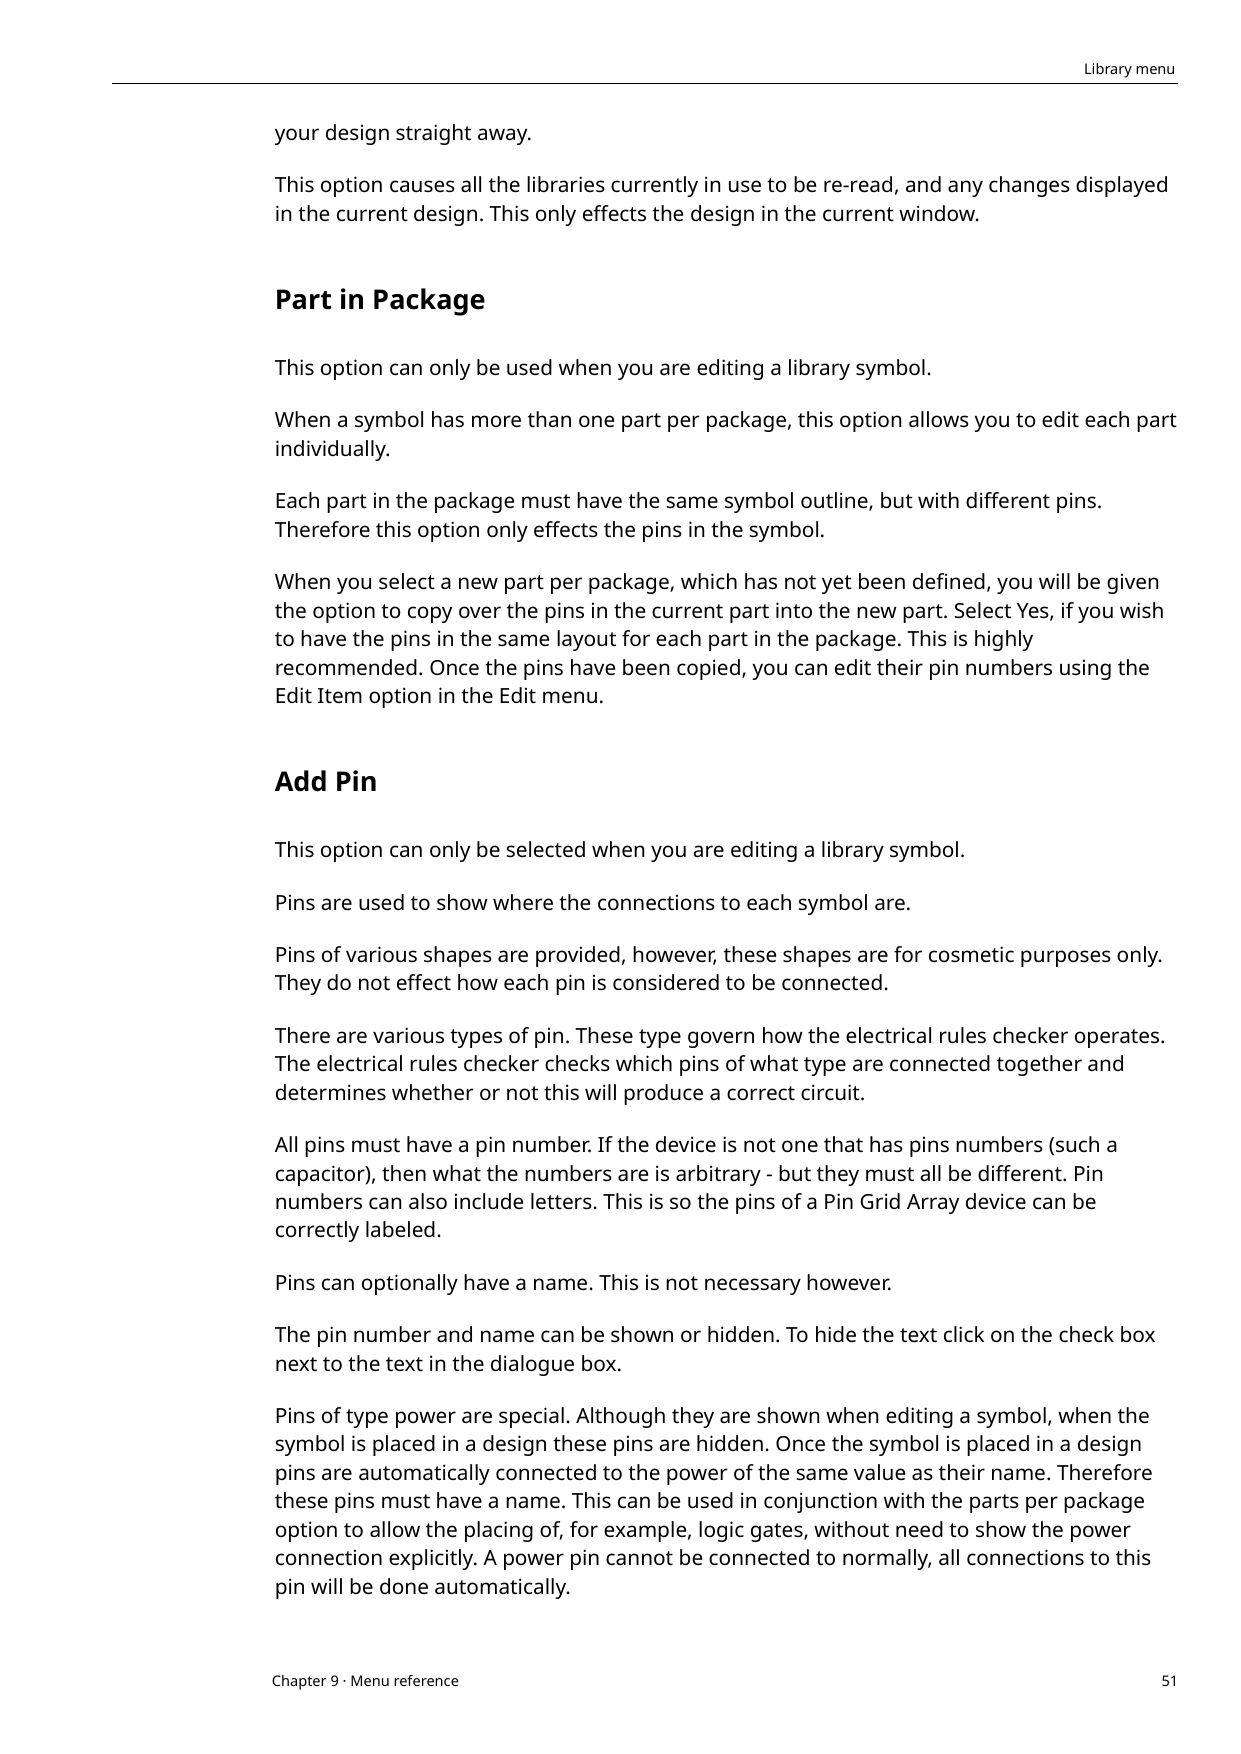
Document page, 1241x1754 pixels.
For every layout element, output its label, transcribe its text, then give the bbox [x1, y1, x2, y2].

text All pins must have a pin number. If the device is not one that has pins numbers (such a capacitor), then what the numbers are is arbitrary - but they must all be different. Pin numbers can also include letters. This is so the pins of a Pin Grid Array device can be correctly labeled. [274, 1130, 1178, 1244]
text There are various types of pin. These type govern how the electrical rules checker operates. The electrical rules checker checks which pins of what type are connected together and determines whether or not this will produce a correct circuit. [274, 1021, 1178, 1106]
text your design straight away. [274, 118, 1178, 147]
text This option can only be used when you are editing a library symbol. [274, 353, 1178, 382]
text This option can only be selected when you are editing a library symbol. [274, 835, 1178, 864]
text When you select a new part per package, which has not yet been defined, you will be given the option to copy over the pins in the current part into the new part. Select Yes, if you wish to have the pins in the same layout for each part in the package. This is highly recommended. Once the pins have been copied, you can edit their pin numbers using the Edit Item option in the Edit menu. [274, 567, 1178, 709]
text Pins of various shapes are provided, however, these shapes are for cosmetic purposes only. They do not effect how each pin is considered to be connected. [274, 940, 1178, 997]
subtitle Add Pin [274, 763, 1178, 800]
text Pins of type power are special. Although they are shown when editing a symbol, when the symbol is placed in a design these pins are hidden. Once the symbol is placed in a design pins are automatically connected to the power of the same value as their name. Therefore these pins must have a name. This can be used in conjunction with the parts per package option to allow the placing of, for example, logic gates, without need to show the power connection explicitly. A power pin cannot be connected to normally, all connections to this pin will be done automatically. [274, 1401, 1178, 1600]
text The pin number and name can be shown or hidden. To hide the text click on the check box next to the text in the dialogue box. [274, 1320, 1178, 1377]
text Pins can optionally have a name. This is not necessary however. [274, 1268, 1178, 1296]
text When a symbol has more than one part per package, this option allows you to edit each part individually. [274, 406, 1178, 462]
text Each part in the package must have the same symbol outline, but with different pins. Therefore this option only effects the pins in the symbol. [274, 486, 1178, 543]
subtitle Part in Package [274, 281, 1178, 318]
text Pins are used to show where the connections to each symbol are. [274, 888, 1178, 916]
text This option causes all the libraries currently in use to be re-read, and any changes displayed in the current design. This only effects the design in the current window. [274, 171, 1178, 227]
